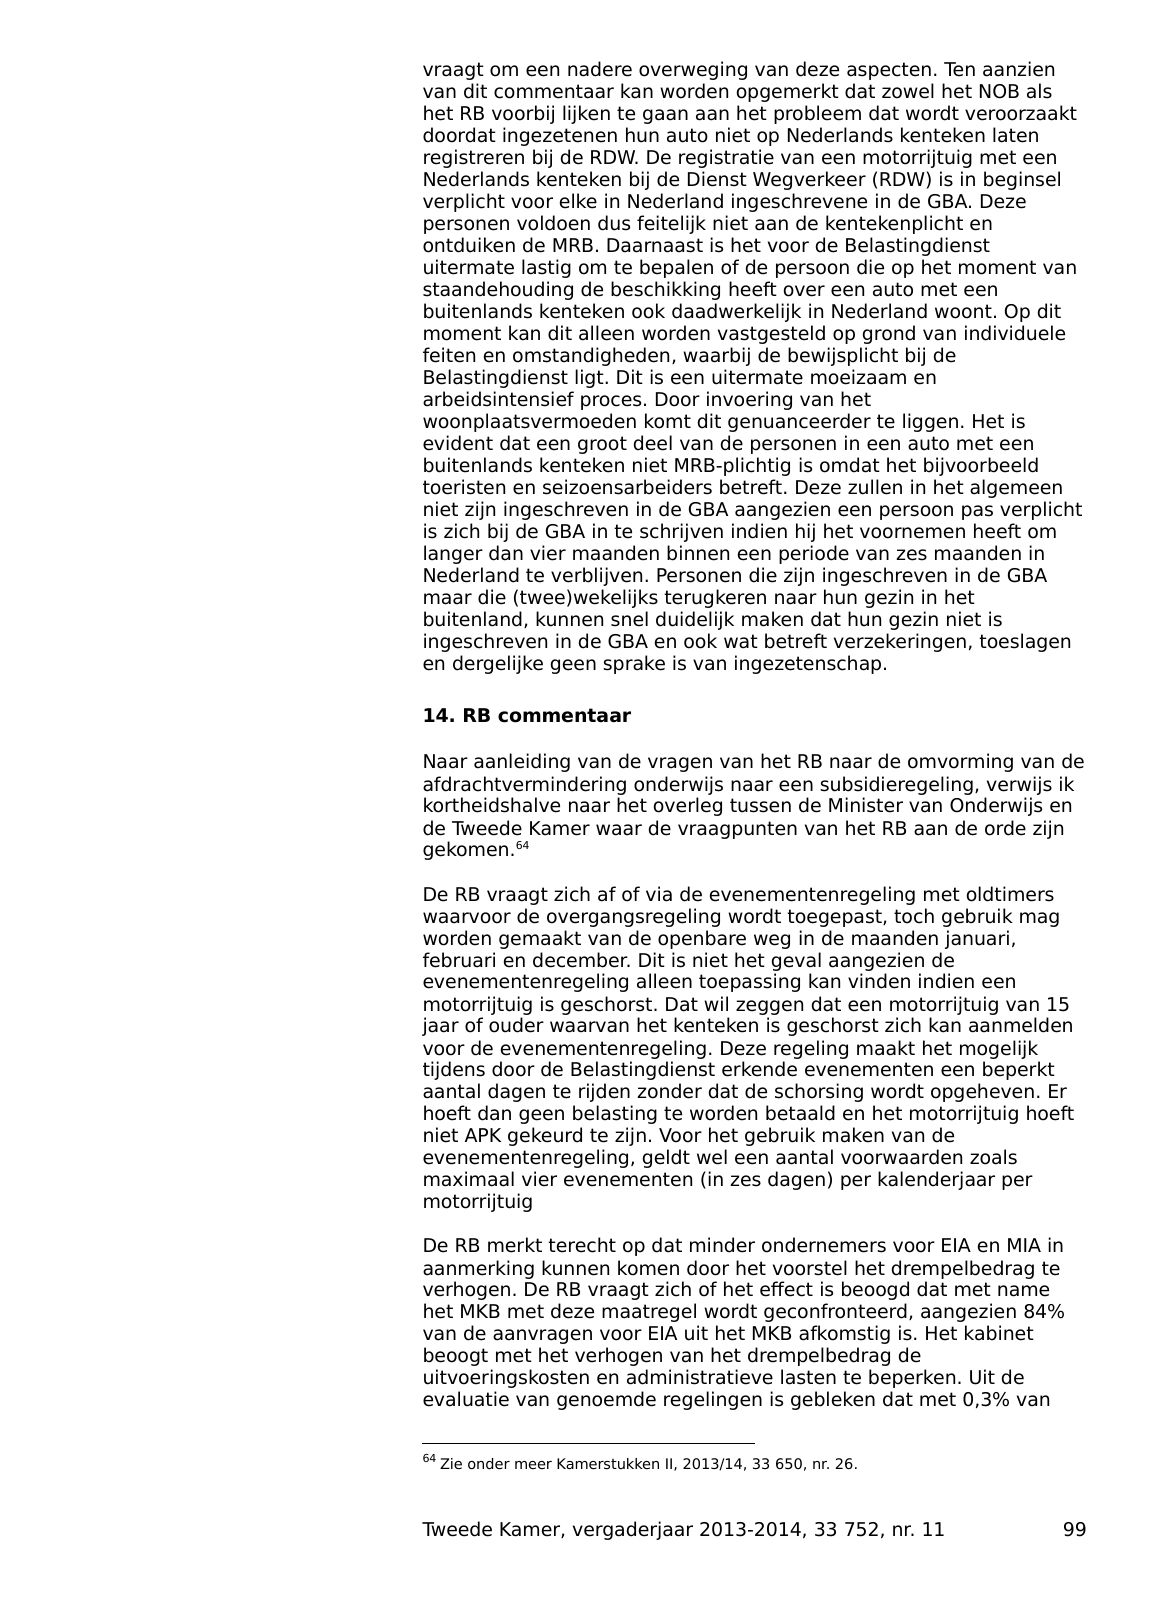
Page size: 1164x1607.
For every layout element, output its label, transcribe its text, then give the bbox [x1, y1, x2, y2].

text Zie onder meer Kamerstukken II, 2013/14, 33 650, nr. 26. [422, 1452, 1087, 1474]
text vraagt om een nadere overweging van deze aspecten. Ten aanzien van dit commentaar kan worden opgemerkt dat zowel het NOB als het RB voorbij lijken te gaan aan het probleem dat wordt veroorzaakt doordat ingezetenen hun auto niet op Nederlands kenteken laten registreren bij de RDW. De registratie van een motorrijtuig met een Nederlands kenteken bij de Dienst Wegverkeer (RDW) is in beginsel verplicht voor elke in Nederland ingeschrevene in de GBA. Deze personen voldoen dus feitelijk niet aan de kentekenplicht en ontduiken de MRB. Daarnaast is het voor de Belastingdienst uitermate lastig om te bepalen of de persoon die op het moment van staandehouding de beschikking heeft over een auto met een buitenlands kenteken ook daadwerkelijk in Nederland woont. Op dit moment kan dit alleen worden vastgesteld op grond van individuele feiten en omstandigheden, waarbij de bewijsplicht bij de Belastingdienst ligt. Dit is een uitermate moeizaam en arbeidsintensief proces. Door invoering van het woonplaatsvermoeden komt dit genuanceerder te liggen. Het is evident dat een groot deel van de personen in een auto met een buitenlands kenteken niet MRB-plichtig is omdat het bijvoorbeeld toeristen en seizoensarbeiders betreft. Deze zullen in het algemeen niet zijn ingeschreven in de GBA aangezien een persoon pas verplicht is zich bij de GBA in te schrijven indien hij het voornemen heeft om langer dan vier maanden binnen een periode van zes maanden in Nederland te verblijven. Personen die zijn ingeschreven in de GBA maar die (twee)wekelijks terugkeren naar hun gezin in het buitenland, kunnen snel duidelijk maken dat hun gezin niet is ingeschreven in de GBA en ook wat betreft verzekeringen, toeslagen en dergelijke geen sprake is van ingezetenschap. [422, 59, 1087, 674]
subtitle 14. RB commentaar [422, 704, 1087, 726]
text Naar aanleiding van de vragen van het RB naar de omvorming van de afdrachtvermindering onderwijs naar een subsidieregeling, verwijs ik kortheidshalve naar het overleg tussen de Minister van Onderwijs en de Tweede Kamer waar de vraagpunten van het RB aan de orde zijn gekomen. [422, 751, 1087, 861]
text De RB vraagt zich af of via de evenementenregeling met oldtimers waarvoor de overgangsregeling wordt toegepast, toch gebruik mag worden gemaakt van de openbare weg in de maanden januari, februari en december. Dit is niet het geval aangezien de evenementenregeling alleen toepassing kan vinden indien een motorrijtuig is geschorst. Dat wil zeggen dat een motorrijtuig van 15 jaar of ouder waarvan het kenteken is geschorst zich kan aanmelden voor de evenementenregeling. Deze regeling maakt het mogelijk tijdens door de Belastingdienst erkende evenementen een beperkt aantal dagen te rijden zonder dat de schorsing wordt opgeheven. Er hoeft dan geen belasting te worden betaald en het motorrijtuig hoeft niet APK gekeurd te zijn. Voor het gebruik maken van de evenementenregeling, geldt wel een aantal voorwaarden zoals maximaal vier evenementen (in zes dagen) per kalenderjaar per motorrijtuig [422, 883, 1087, 1213]
text De RB merkt terecht op dat minder ondernemers voor EIA en MIA in aanmerking kunnen komen door het voorstel het drempelbedrag te verhogen. De RB vraagt zich of het effect is beoogd dat met name het MKB met deze maatregel wordt geconfronteerd, aangezien 84% van de aanvragen voor EIA uit het MKB afkomstig is. Het kabinet beoogt met het verhogen van het drempelbedrag de uitvoeringskosten en administratieve lasten te beperken. Uit de evaluatie van genoemde regelingen is gebleken dat met 0,3% van [422, 1235, 1087, 1411]
